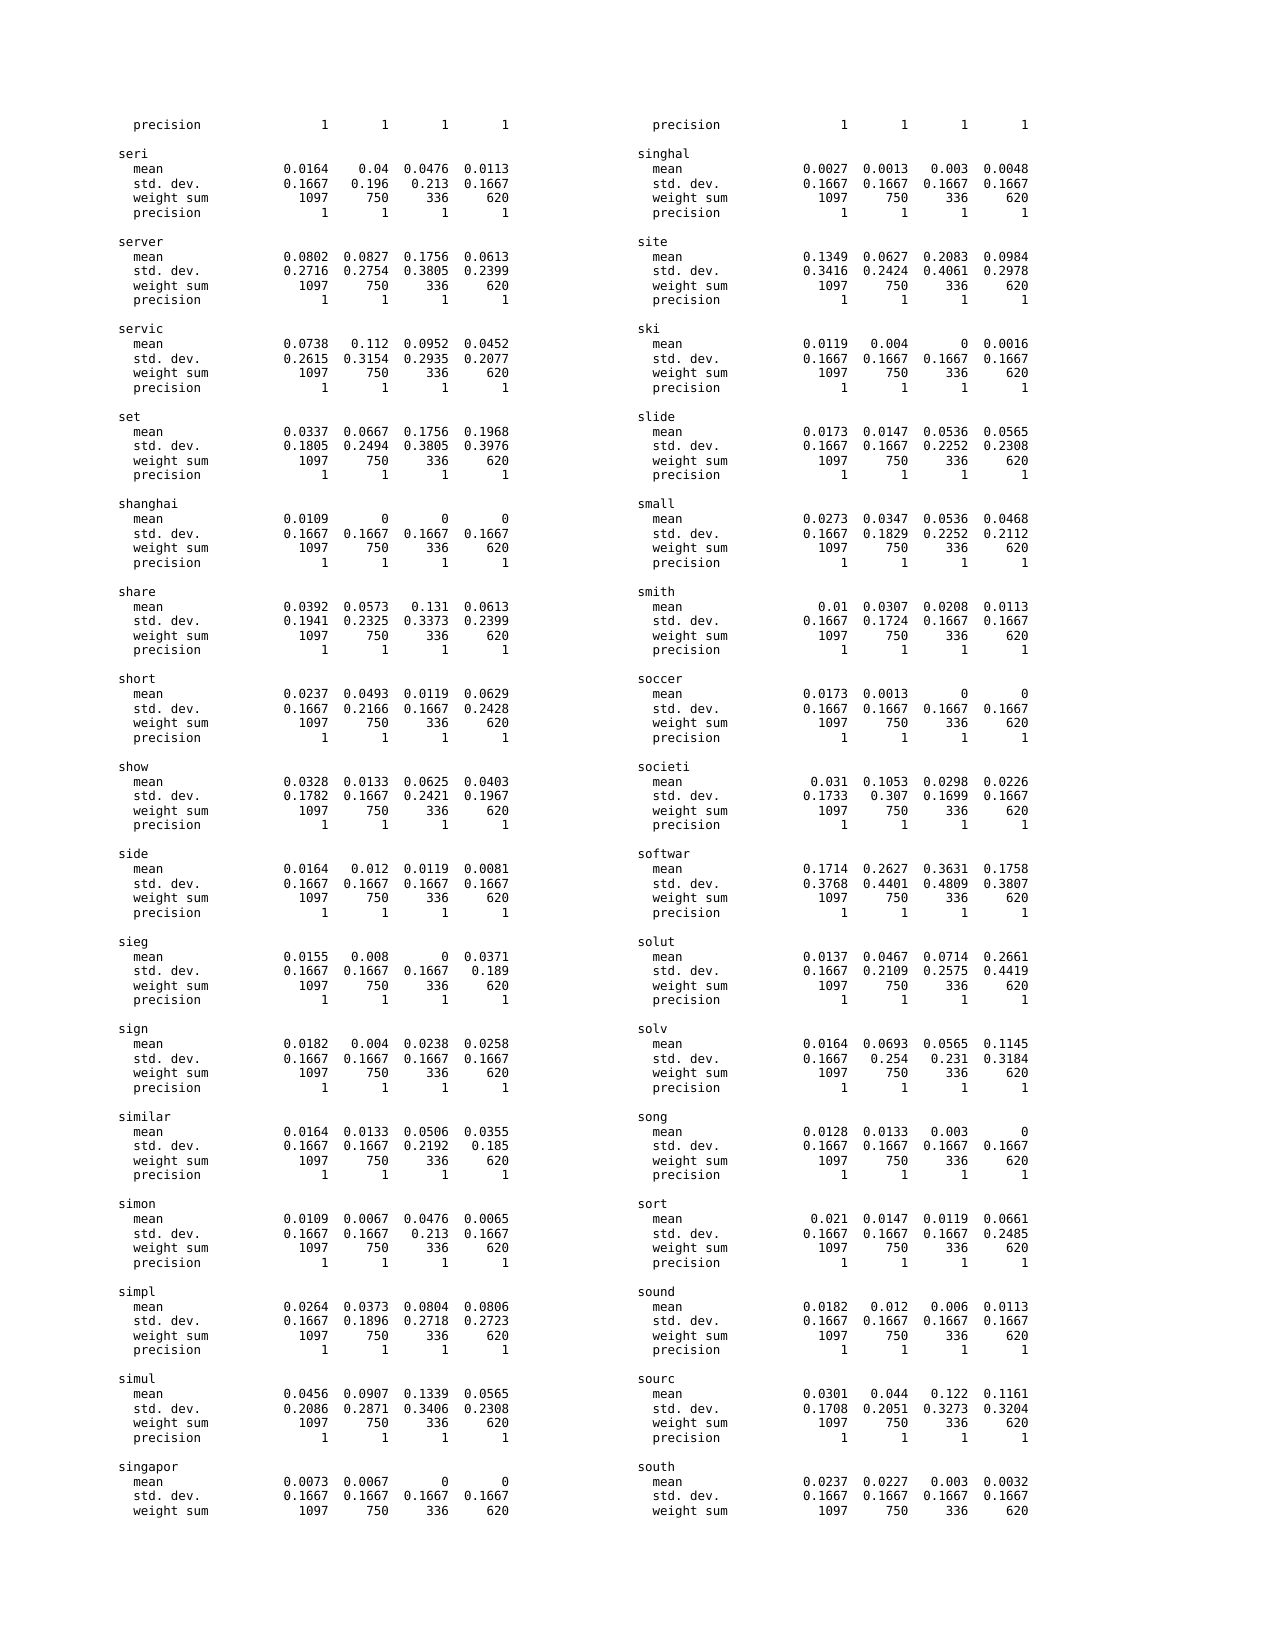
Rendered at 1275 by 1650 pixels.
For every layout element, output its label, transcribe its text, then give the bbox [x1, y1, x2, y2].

text soccer [637, 672, 1157, 687]
text weight sum 1097 750 336 620 [637, 541, 1157, 556]
text mean 0.0301 0.044 0.122 0.1161 [637, 1387, 1157, 1401]
text weight sum 1097 750 336 620 [118, 191, 637, 206]
text precision 1 1 1 1 [118, 381, 637, 395]
text std. dev. 0.1667 0.1667 0.1667 0.1667 [637, 1314, 1157, 1328]
text small [637, 497, 1157, 512]
text std. dev. 0.1708 0.2051 0.3273 0.3204 [637, 1401, 1157, 1416]
text mean 0.0073 0.0067 0 0 [118, 1474, 637, 1489]
text weight sum 1097 750 336 620 [637, 1328, 1157, 1343]
text mean 0.0164 0.0133 0.0506 0.0355 [118, 1124, 637, 1139]
text slide [637, 410, 1157, 424]
text std. dev. 0.1667 0.1667 0.1667 0.1667 [637, 176, 1157, 191]
text weight sum 1097 750 336 620 [118, 1503, 637, 1518]
text mean 0.0173 0.0013 0 0 [637, 687, 1157, 701]
text mean 0.0128 0.0133 0.003 0 [637, 1124, 1157, 1139]
text mean 0.0264 0.0373 0.0804 0.0806 [118, 1299, 637, 1314]
text weight sum 1097 750 336 620 [637, 1241, 1157, 1256]
text precision 1 1 1 1 [637, 293, 1157, 308]
text precision 1 1 1 1 [118, 118, 637, 133]
text softwar [637, 847, 1157, 862]
text precision 1 1 1 1 [118, 731, 637, 745]
text mean 0.0173 0.0147 0.0536 0.0565 [637, 424, 1157, 439]
text share [118, 585, 637, 599]
text precision 1 1 1 1 [637, 1343, 1157, 1358]
text mean 0.0164 0.04 0.0476 0.0113 [118, 162, 637, 176]
text sound [637, 1285, 1157, 1299]
text std. dev. 0.1667 0.1667 0.213 0.1667 [118, 1226, 637, 1241]
text std. dev. 0.1805 0.2494 0.3805 0.3976 [118, 439, 637, 453]
text std. dev. 0.1667 0.1667 0.1667 0.1667 [637, 351, 1157, 366]
text precision 1 1 1 1 [118, 993, 637, 1008]
text weight sum 1097 750 336 620 [637, 191, 1157, 206]
text std. dev. 0.1667 0.1667 0.1667 0.1667 [118, 1489, 637, 1503]
text mean 0.0392 0.0573 0.131 0.0613 [118, 599, 637, 614]
text std. dev. 0.1782 0.1667 0.2421 0.1967 [118, 789, 637, 803]
text societi [637, 760, 1157, 774]
text precision 1 1 1 1 [637, 1168, 1157, 1183]
text precision 1 1 1 1 [118, 1168, 637, 1183]
text precision 1 1 1 1 [118, 1431, 637, 1445]
text weight sum 1097 750 336 620 [118, 453, 637, 468]
text mean 0.1714 0.2627 0.3631 0.1758 [637, 862, 1157, 876]
text std. dev. 0.1667 0.196 0.213 0.1667 [118, 176, 637, 191]
text std. dev. 0.1667 0.1724 0.1667 0.1667 [637, 614, 1157, 628]
text mean 0.0119 0.004 0 0.0016 [637, 337, 1157, 351]
text mean 0.0109 0 0 0 [118, 512, 637, 526]
text mean 0.0164 0.0693 0.0565 0.1145 [637, 1037, 1157, 1051]
text mean 0.0182 0.012 0.006 0.0113 [637, 1299, 1157, 1314]
text similar [118, 1110, 637, 1124]
text side [118, 847, 637, 862]
text precision 1 1 1 1 [637, 818, 1157, 833]
text std. dev. 0.1667 0.1667 0.1667 0.1667 [637, 1489, 1157, 1503]
text precision 1 1 1 1 [637, 906, 1157, 920]
text smith [637, 585, 1157, 599]
text mean 0.031 0.1053 0.0298 0.0226 [637, 774, 1157, 789]
text std. dev. 0.1667 0.1667 0.1667 0.1667 [637, 701, 1157, 716]
text weight sum 1097 750 336 620 [118, 541, 637, 556]
text show [118, 760, 637, 774]
text std. dev. 0.2716 0.2754 0.3805 0.2399 [118, 264, 637, 278]
text weight sum 1097 750 336 620 [118, 978, 637, 993]
text std. dev. 0.1667 0.1667 0.1667 0.1667 [118, 526, 637, 541]
text precision 1 1 1 1 [118, 906, 637, 920]
text std. dev. 0.1667 0.2109 0.2575 0.4419 [637, 964, 1157, 978]
text weight sum 1097 750 336 620 [118, 1066, 637, 1081]
text mean 0.0237 0.0493 0.0119 0.0629 [118, 687, 637, 701]
text singhal [637, 147, 1157, 162]
text weight sum 1097 750 336 620 [637, 1503, 1157, 1518]
text precision 1 1 1 1 [637, 556, 1157, 570]
text mean 0.0155 0.008 0 0.0371 [118, 949, 637, 964]
text std. dev. 0.1667 0.1667 0.1667 0.1667 [637, 1139, 1157, 1153]
text sort [637, 1197, 1157, 1212]
text precision 1 1 1 1 [118, 818, 637, 833]
text weight sum 1097 750 336 620 [637, 453, 1157, 468]
text sieg [118, 935, 637, 949]
text server [118, 235, 637, 249]
text seri [118, 147, 637, 162]
text std. dev. 0.2086 0.2871 0.3406 0.2308 [118, 1401, 637, 1416]
text solut [637, 935, 1157, 949]
text weight sum 1097 750 336 620 [637, 1153, 1157, 1168]
text mean 0.0137 0.0467 0.0714 0.2661 [637, 949, 1157, 964]
text weight sum 1097 750 336 620 [637, 978, 1157, 993]
text std. dev. 0.1667 0.1896 0.2718 0.2723 [118, 1314, 637, 1328]
text mean 0.0237 0.0227 0.003 0.0032 [637, 1474, 1157, 1489]
text precision 1 1 1 1 [637, 731, 1157, 745]
text weight sum 1097 750 336 620 [118, 1241, 637, 1256]
text site [637, 235, 1157, 249]
text weight sum 1097 750 336 620 [118, 278, 637, 293]
text precision 1 1 1 1 [118, 1256, 637, 1270]
text precision 1 1 1 1 [118, 206, 637, 220]
text weight sum 1097 750 336 620 [637, 366, 1157, 381]
text mean 0.0273 0.0347 0.0536 0.0468 [637, 512, 1157, 526]
text simul [118, 1372, 637, 1387]
text weight sum 1097 750 336 620 [118, 628, 637, 643]
text mean 0.021 0.0147 0.0119 0.0661 [637, 1212, 1157, 1226]
text precision 1 1 1 1 [637, 206, 1157, 220]
text mean 0.0164 0.012 0.0119 0.0081 [118, 862, 637, 876]
text std. dev. 0.1667 0.1667 0.2252 0.2308 [637, 439, 1157, 453]
text weight sum 1097 750 336 620 [118, 366, 637, 381]
text precision 1 1 1 1 [637, 993, 1157, 1008]
text weight sum 1097 750 336 620 [118, 716, 637, 731]
text precision 1 1 1 1 [118, 643, 637, 658]
text weight sum 1097 750 336 620 [637, 716, 1157, 731]
text precision 1 1 1 1 [637, 381, 1157, 395]
text std. dev. 0.1667 0.1667 0.1667 0.189 [118, 964, 637, 978]
text ski [637, 322, 1157, 337]
text precision 1 1 1 1 [118, 1081, 637, 1095]
text short [118, 672, 637, 687]
text weight sum 1097 750 336 620 [118, 1153, 637, 1168]
text mean 0.0802 0.0827 0.1756 0.0613 [118, 249, 637, 264]
text sign [118, 1022, 637, 1037]
text weight sum 1097 750 336 620 [637, 1066, 1157, 1081]
text std. dev. 0.1667 0.1829 0.2252 0.2112 [637, 526, 1157, 541]
text mean 0.0337 0.0667 0.1756 0.1968 [118, 424, 637, 439]
text weight sum 1097 750 336 620 [118, 891, 637, 906]
text precision 1 1 1 1 [118, 556, 637, 570]
text shanghai [118, 497, 637, 512]
text precision 1 1 1 1 [118, 468, 637, 483]
text precision 1 1 1 1 [637, 468, 1157, 483]
text singapor [118, 1460, 637, 1474]
text mean 0.0027 0.0013 0.003 0.0048 [637, 162, 1157, 176]
text mean 0.01 0.0307 0.0208 0.0113 [637, 599, 1157, 614]
text std. dev. 0.1667 0.1667 0.1667 0.2485 [637, 1226, 1157, 1241]
text weight sum 1097 750 336 620 [637, 891, 1157, 906]
text std. dev. 0.1667 0.1667 0.1667 0.1667 [118, 1051, 637, 1066]
text set [118, 410, 637, 424]
text south [637, 1460, 1157, 1474]
text std. dev. 0.1667 0.1667 0.2192 0.185 [118, 1139, 637, 1153]
text simon [118, 1197, 637, 1212]
text weight sum 1097 750 336 620 [637, 628, 1157, 643]
text std. dev. 0.3416 0.2424 0.4061 0.2978 [637, 264, 1157, 278]
text mean 0.0456 0.0907 0.1339 0.0565 [118, 1387, 637, 1401]
text mean 0.1349 0.0627 0.2083 0.0984 [637, 249, 1157, 264]
text mean 0.0328 0.0133 0.0625 0.0403 [118, 774, 637, 789]
text song [637, 1110, 1157, 1124]
text precision 1 1 1 1 [637, 1081, 1157, 1095]
text weight sum 1097 750 336 620 [637, 1416, 1157, 1431]
text precision 1 1 1 1 [637, 1431, 1157, 1445]
text weight sum 1097 750 336 620 [637, 278, 1157, 293]
text precision 1 1 1 1 [637, 118, 1157, 133]
text std. dev. 0.1941 0.2325 0.3373 0.2399 [118, 614, 637, 628]
text precision 1 1 1 1 [118, 1343, 637, 1358]
text std. dev. 0.2615 0.3154 0.2935 0.2077 [118, 351, 637, 366]
text precision 1 1 1 1 [118, 293, 637, 308]
text weight sum 1097 750 336 620 [118, 1328, 637, 1343]
text weight sum 1097 750 336 620 [118, 803, 637, 818]
text std. dev. 0.1667 0.2166 0.1667 0.2428 [118, 701, 637, 716]
text std. dev. 0.1667 0.1667 0.1667 0.1667 [118, 876, 637, 891]
text solv [637, 1022, 1157, 1037]
text weight sum 1097 750 336 620 [118, 1416, 637, 1431]
text precision 1 1 1 1 [637, 643, 1157, 658]
text mean 0.0109 0.0067 0.0476 0.0065 [118, 1212, 637, 1226]
text sourc [637, 1372, 1157, 1387]
text weight sum 1097 750 336 620 [637, 803, 1157, 818]
text simpl [118, 1285, 637, 1299]
text servic [118, 322, 637, 337]
text precision 1 1 1 1 [637, 1256, 1157, 1270]
text mean 0.0738 0.112 0.0952 0.0452 [118, 337, 637, 351]
text mean 0.0182 0.004 0.0238 0.0258 [118, 1037, 637, 1051]
text std. dev. 0.1667 0.254 0.231 0.3184 [637, 1051, 1157, 1066]
text std. dev. 0.3768 0.4401 0.4809 0.3807 [637, 876, 1157, 891]
text std. dev. 0.1733 0.307 0.1699 0.1667 [637, 789, 1157, 803]
